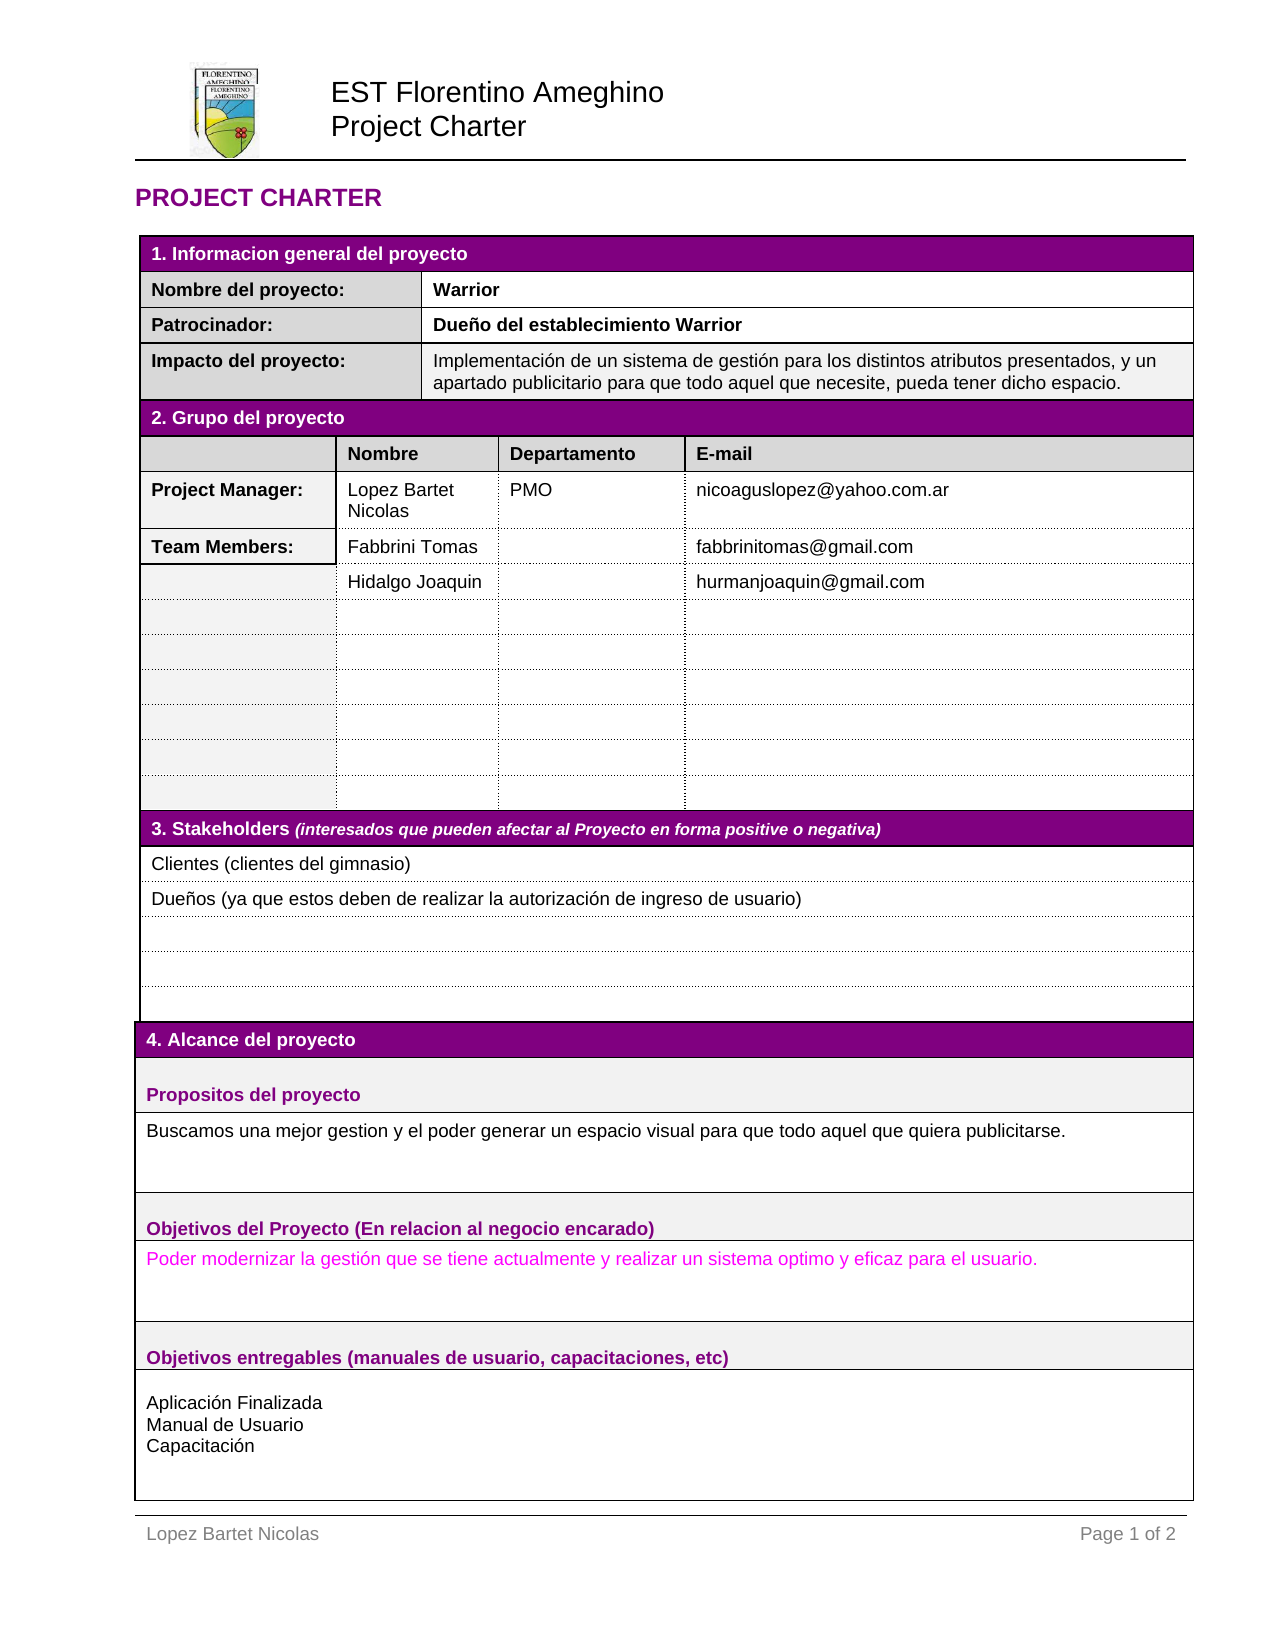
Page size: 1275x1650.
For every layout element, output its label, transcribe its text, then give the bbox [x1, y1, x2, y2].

table_cell [135, 271, 139, 306]
table_cell [135, 739, 139, 774]
table_cell [498, 563, 685, 599]
table_cell [141, 775, 336, 809]
table_cell Team Members: [141, 529, 335, 563]
table_cell [135, 775, 139, 809]
table_cell [141, 669, 336, 704]
table_cell Clientes (clientes del gimnasio) [141, 847, 1193, 881]
table_cell 3. Stakeholders (interesados que pueden afectar al Proyecto en forma positive o negativa) [141, 811, 1193, 845]
table_cell Implementación de un sistema de gestión para los distintos atributos presentados, y un apartado publicitario para que todo aquel que necesite, pueda tener dicho espacio. [422, 344, 1193, 399]
table_cell [141, 704, 336, 739]
picture [189, 62, 260, 158]
table_cell [685, 775, 1193, 809]
table_cell Buscamos una mejor gestion y el poder generar un espacio visual para que todo aquel que quiera publicitarse. [136, 1113, 1193, 1192]
table_cell E-mail [686, 437, 1193, 471]
table_cell Project Manager: [141, 472, 335, 528]
table_cell [336, 669, 498, 704]
table_cell [141, 599, 336, 634]
table_cell [336, 775, 498, 809]
table_cell [685, 599, 1193, 634]
table_cell [685, 669, 1193, 704]
table_cell Impacto del proyecto: [141, 344, 421, 399]
table_cell [135, 951, 139, 986]
table_cell [135, 634, 139, 669]
table_cell [135, 916, 139, 951]
table_cell [141, 986, 1193, 1021]
table_cell fabbrinitomas@gmail.com [685, 528, 1193, 563]
table_cell Departamento [499, 437, 684, 471]
table_cell [498, 739, 685, 774]
table_cell 4. Alcance del proyecto [136, 1023, 1193, 1057]
table_cell [135, 471, 139, 528]
table_cell [135, 563, 139, 599]
table_cell Dueño del establecimiento Warrior [422, 308, 1193, 342]
table_cell [336, 599, 498, 634]
table_cell [135, 669, 139, 704]
table_cell [498, 599, 685, 634]
table_cell [135, 528, 139, 563]
table_cell [141, 916, 1193, 951]
table_cell [498, 528, 685, 563]
table_cell Nombre [337, 437, 498, 471]
table_cell [498, 669, 685, 704]
table_cell [141, 951, 1193, 986]
table_cell Propositos del proyecto [136, 1058, 1193, 1112]
table_cell [135, 810, 139, 845]
table_cell Fabbrini Tomas [337, 528, 498, 563]
table_cell [141, 739, 336, 774]
table_cell hurmanjoaquin@gmail.com [685, 563, 1193, 599]
table_cell Dueños (ya que estos deben de realizar la autorización de ingreso de usuario) [141, 881, 1193, 916]
table_cell Warrior [422, 272, 1193, 306]
table_cell Patrocinador: [141, 308, 421, 342]
table_cell [135, 704, 139, 739]
table_cell [685, 704, 1193, 739]
table_cell [498, 704, 685, 739]
table_cell [135, 599, 139, 634]
subtitle PROJECT CHARTER [135, 182, 1140, 211]
table_cell [498, 775, 685, 809]
table_cell [135, 435, 139, 471]
table_cell [135, 845, 139, 881]
table_cell [141, 634, 336, 669]
table_cell [135, 986, 139, 1021]
table_cell [685, 634, 1193, 669]
table_cell Poder modernizar la gestión que se tiene actualmente y realizar un sistema optimo y eficaz para el usuario. [136, 1241, 1193, 1321]
table_cell [336, 704, 498, 739]
table_cell [135, 342, 139, 399]
table_cell [336, 739, 498, 774]
table_header [135, 235, 139, 271]
table_cell [685, 739, 1193, 774]
table_cell [135, 399, 139, 435]
table_cell 2. Grupo del proyecto [141, 401, 1193, 435]
table_cell Aplicación Finalizada Manual de Usuario Capacitación [136, 1370, 1193, 1500]
table_cell Objetivos entregables (manuales de usuario, capacitaciones, etc) [136, 1322, 1193, 1369]
table_cell [141, 437, 335, 471]
table_cell PMO [498, 472, 685, 528]
table_cell [498, 634, 685, 669]
table_cell Lopez Bartet Nicolas [337, 472, 498, 528]
table_cell [141, 565, 336, 599]
table_cell Hidalgo Joaquin [336, 563, 498, 599]
table_header 1. Informacion general del proyecto [141, 237, 1193, 271]
table_cell Nombre del proyecto: [141, 272, 421, 306]
table_cell [336, 634, 498, 669]
table_cell [135, 306, 139, 342]
table_cell [135, 881, 139, 916]
table_cell Objetivos del Proyecto (En relacion al negocio encarado) [136, 1193, 1193, 1240]
table_cell nicoaguslopez@yahoo.com.ar [685, 472, 1193, 528]
